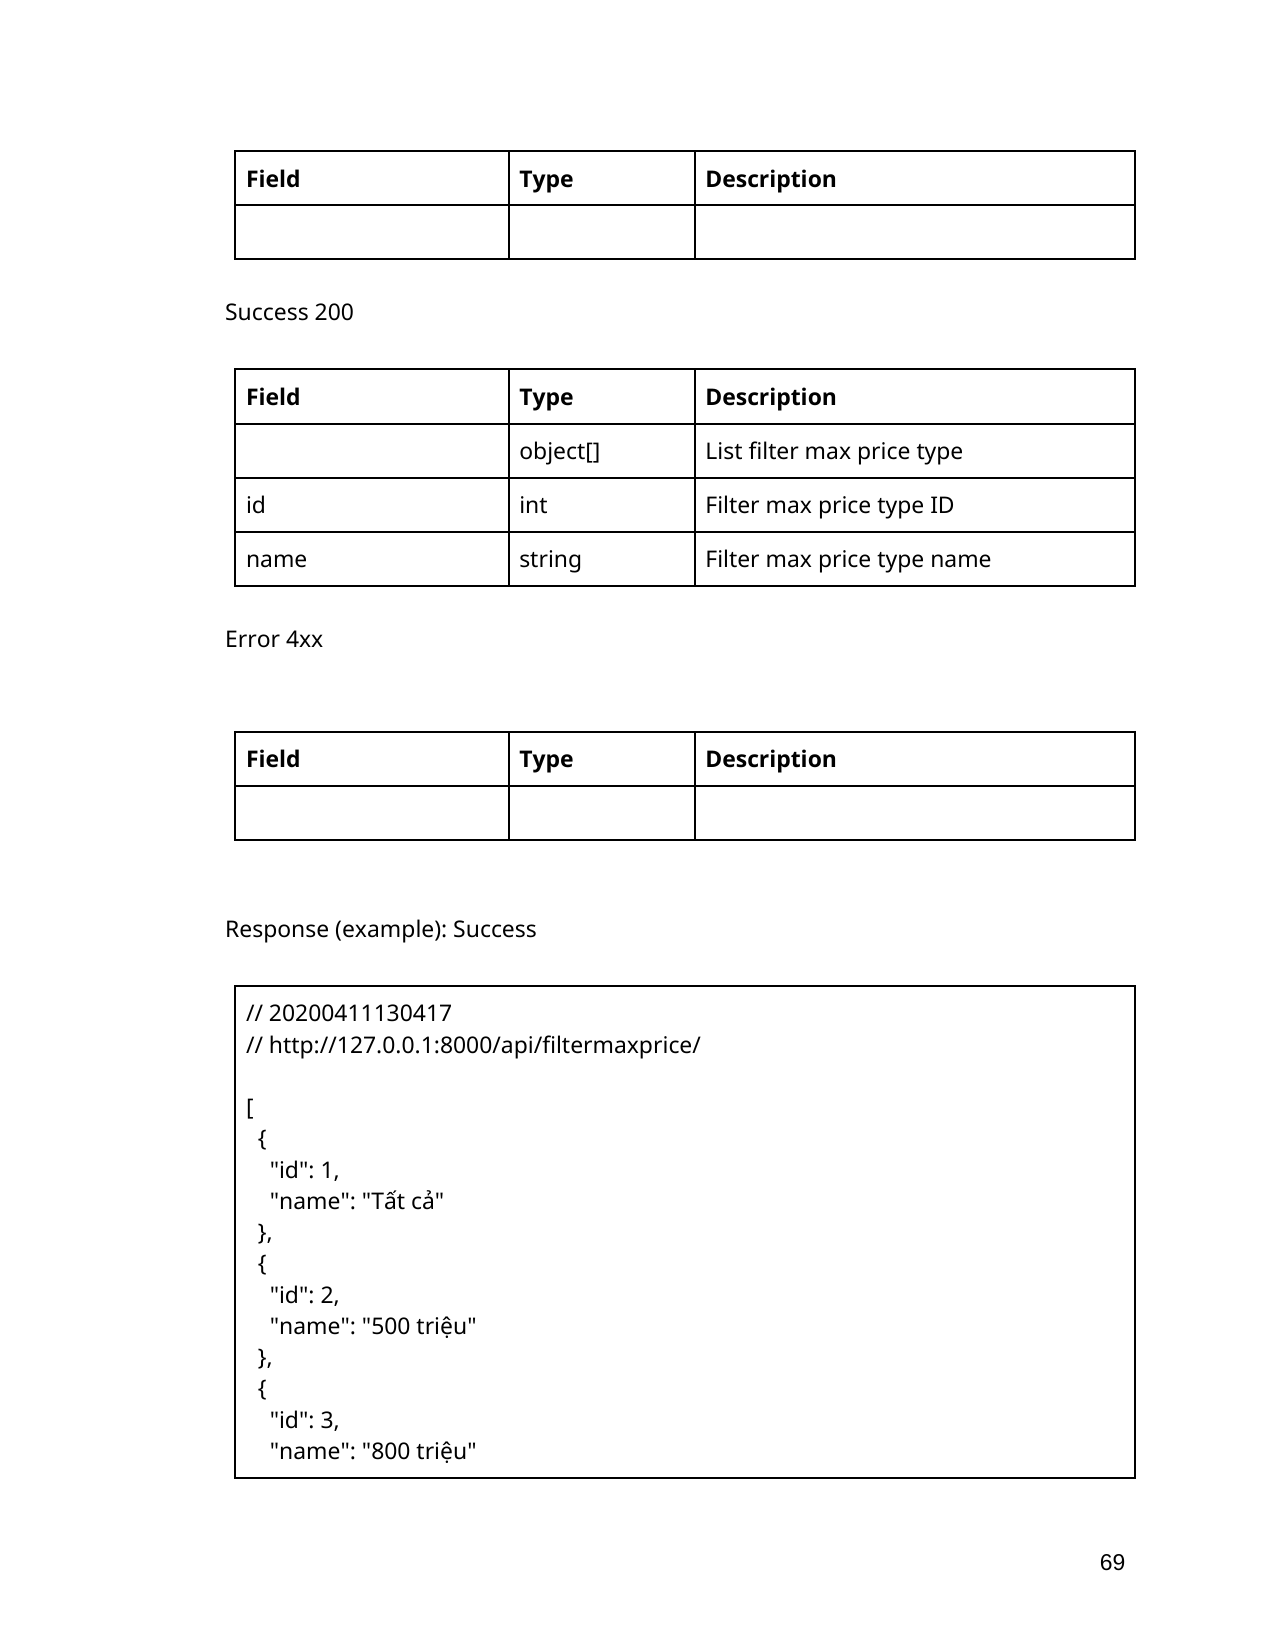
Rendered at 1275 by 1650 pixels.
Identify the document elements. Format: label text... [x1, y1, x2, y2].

table_header Description [696, 370, 1134, 422]
table_header Type [510, 733, 694, 785]
table_header Type [510, 370, 694, 422]
table_header Type [510, 152, 694, 204]
table_cell Filter max price type name [696, 533, 1134, 585]
table_header Description [696, 152, 1134, 204]
table_header Field [236, 733, 508, 785]
table_cell [510, 787, 694, 839]
table_cell id [236, 479, 508, 531]
table_cell [696, 787, 1134, 839]
table_cell [236, 425, 508, 477]
table_header Field [236, 370, 508, 422]
text Response (example): Success [225, 913, 1125, 944]
table_cell [236, 206, 508, 258]
table_cell List filter max price type [696, 425, 1134, 477]
table_header Field [236, 152, 508, 204]
table_cell int [510, 479, 694, 531]
table_cell [696, 206, 1134, 258]
table_cell object[] [510, 425, 694, 477]
table_header // 20200411130417 // http://127.0.0.1:8000/api/filtermaxprice/ [ { "id": 1, "name": "Tất cả" }, { "id": 2, "name": "500 triệu" }, { "id": 3, "name": "800 triệu" [236, 987, 1134, 1477]
table_header Description [696, 733, 1134, 785]
table_cell [510, 206, 694, 258]
text Error 4xx [225, 623, 1125, 654]
text Success 200 [225, 296, 1125, 328]
table_cell string [510, 533, 694, 585]
table_cell Filter max price type ID [696, 479, 1134, 531]
table_cell name [236, 533, 508, 585]
table_cell [236, 787, 508, 839]
